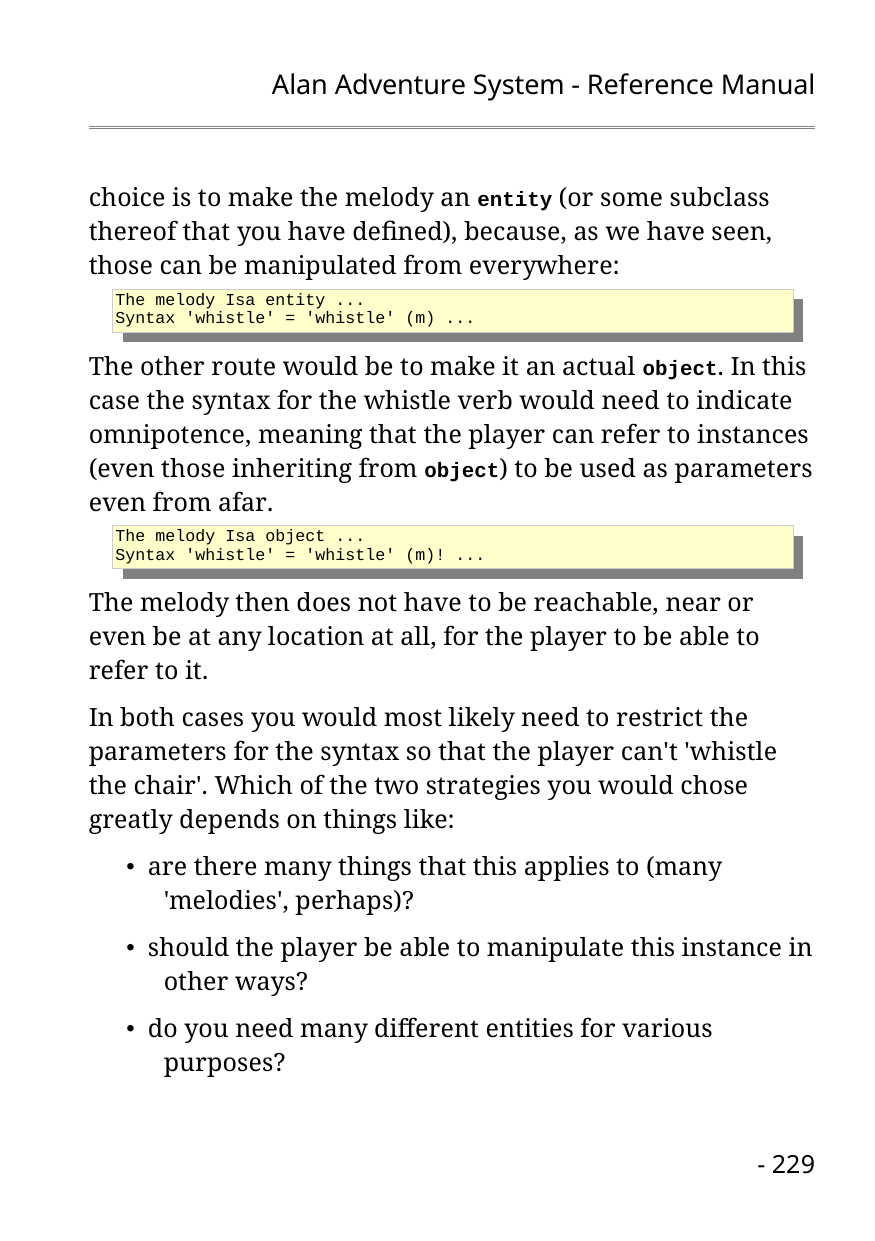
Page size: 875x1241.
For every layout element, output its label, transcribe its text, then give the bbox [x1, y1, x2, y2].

list are there many things that this applies to (many 'melodies', perhaps)? [126, 849, 815, 917]
text Syntax 'whistle' = 'whistle' (m)! ... [113, 544, 793, 568]
text choice is to make the melody an entity (or some subclass thereof that you have defined), because, as we have seen, those can be manipulated from everywhere: [88, 180, 815, 282]
list do you need many different entities for various purposes? [126, 1011, 815, 1078]
text The melody Isa entity ... [113, 290, 793, 307]
text The melody then does not have to be reachable, near or even be at any location at all, for the player to be able to refer to it. [88, 585, 815, 687]
text The other route would be to make it an actual object. In this case the syntax for the whistle verb would need to indicate omnipotence, meaning that the player can refer to instances (even those inheriting from object) to be used as parameters even from afar. [88, 349, 815, 519]
text The melody Isa object ... [113, 526, 793, 544]
text Syntax 'whistle' = 'whistle' (m) ... [113, 307, 793, 332]
text In both cases you would most likely need to restrict the parameters for the syntax so that the player can't 'whistle the chair'. Which of the two strategies you would chose greatly depends on things like: [88, 700, 815, 836]
list should the player be able to manipulate this instance in other ways? [126, 930, 815, 998]
